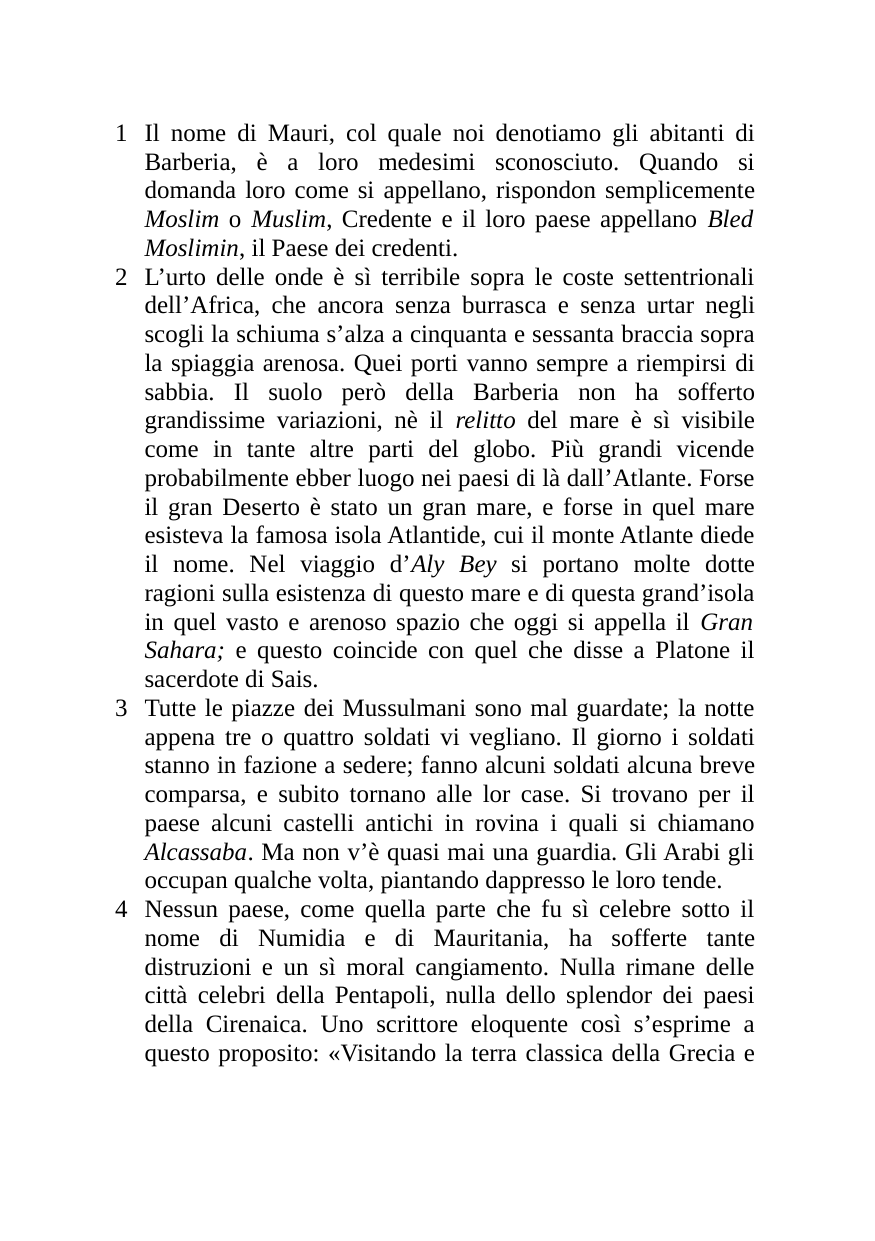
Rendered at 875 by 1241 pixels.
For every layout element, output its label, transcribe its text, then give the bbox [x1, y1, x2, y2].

text Il nome di Mauri, col quale noi denotiamo gli abitanti di Barberia, è a loro medesimi sconosciuto. Quando si domanda loro come si appellano, rispondon semplicemente Moslim o Muslim, Credente e il loro paese appellano Bled Moslimin, il Paese dei credenti. [115, 118, 755, 262]
text Tutte le piazze dei Mussulmani sono mal guardate; la notte appena tre o quattro soldati vi vegliano. Il giorno i soldati stanno in fazione a sedere; fanno alcuni soldati alcuna breve comparsa, e subito tornano alle lor case. Si trovano per il paese alcuni castelli antichi in rovina i quali si chiamano Alcassaba. Ma non v’è quasi mai una guardia. Gli Arabi gli occupan qualche volta, piantando dappresso le loro tende. [115, 693, 755, 894]
text Nessun paese, come quella parte che fu sì celebre sotto il nome di Numidia e di Mauritania, ha sofferte tante distruzioni e un sì moral cangiamento. Nulla rimane delle città celebri della Pentapoli, nulla dello splendor dei paesi della Cirenaica. Uno scrittore eloquente così s’esprime a questo proposito: «Visitando la terra classica della Grecia e [115, 894, 755, 1067]
text L’urto delle onde è sì terribile sopra le coste settentrionali dell’Africa, che ancora senza burrasca e senza urtar negli scogli la schiuma s’alza a cinquanta e sessanta braccia sopra la spiaggia arenosa. Quei porti vanno sempre a riempirsi di sabbia. Il suolo però della Barberia non ha sofferto grandissime variazioni, nè il relitto del mare è sì visibile come in tante altre parti del globo. Più grandi vicende probabilmente ebber luogo nei paesi di là dall’Atlante. Forse il gran Deserto è stato un gran mare, e forse in quel mare esisteva la famosa isola Atlantide, cui il monte Atlante diede il nome. Nel viaggio d’Aly Bey si portano molte dotte ragioni sulla esistenza di questo mare e di questa grand’isola in quel vasto e arenoso spazio che oggi si appella il Gran Sahara; e questo coincide con quel che disse a Platone il sacerdote di Sais. [115, 262, 755, 693]
